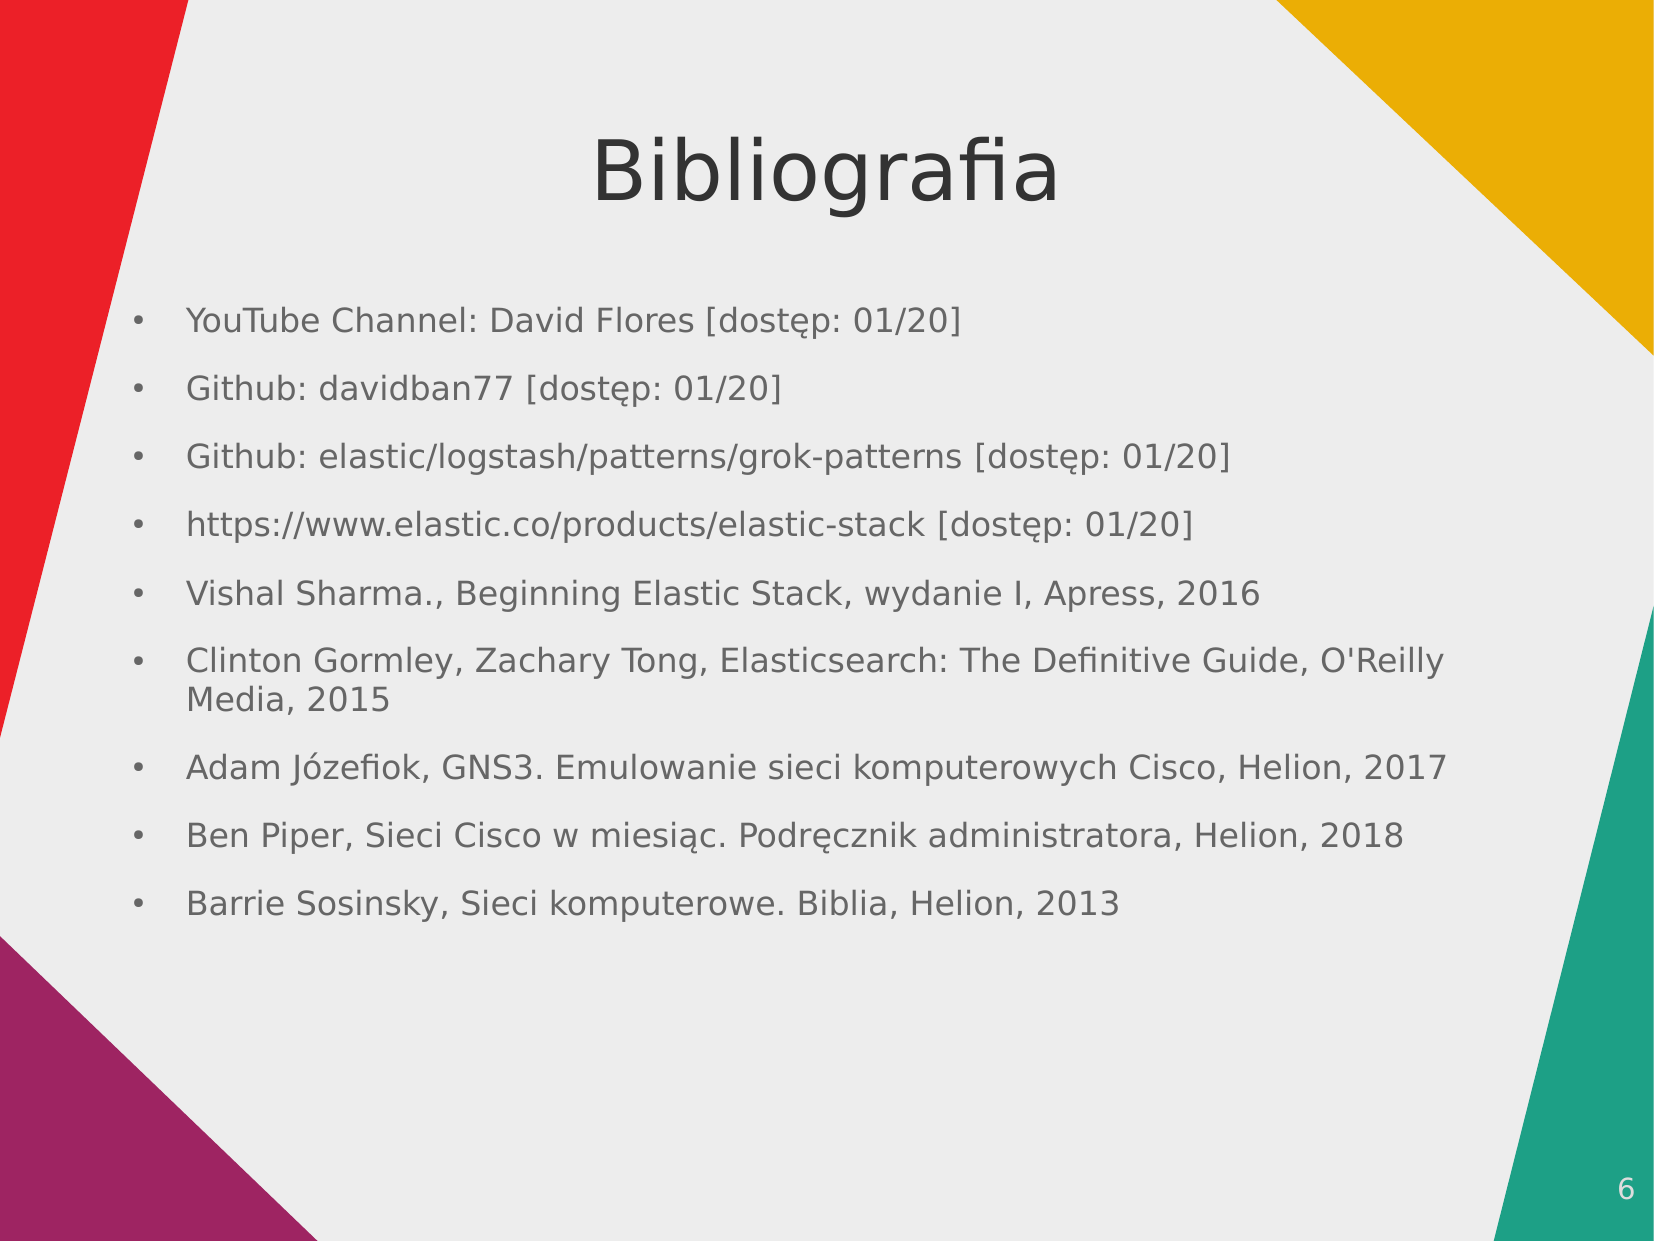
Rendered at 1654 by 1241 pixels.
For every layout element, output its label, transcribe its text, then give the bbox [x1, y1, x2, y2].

list YouTube Channel: David Flores [dostęp: 01/20] Github: davidban77 [dostęp: 01/20] Github: elastic/logstash/patterns/grok-patterns [dostęp: 01/20] https://www.elastic.co/products/elastic-stack [dostęp: 01/20] Vishal Sharma., Beginning Elastic Stack, wydanie I, Apress, 2016 Clinton Gormley, Zachary Tong, Elasticsearch: The Definitive Guide, O'Reilly Media, 2015 Adam Józefiok, GNS3. Emulowanie sieci komputerowych Cisco, Helion, 2017 Ben Piper, Sieci Cisco w miesiąc. Podręcznik administratora, Helion, 2018 Barrie Sosinsky, Sieci komputerowe. Biblia, Helion, 2013 [114, 302, 1539, 1033]
title Bibliografia [114, 73, 1539, 271]
